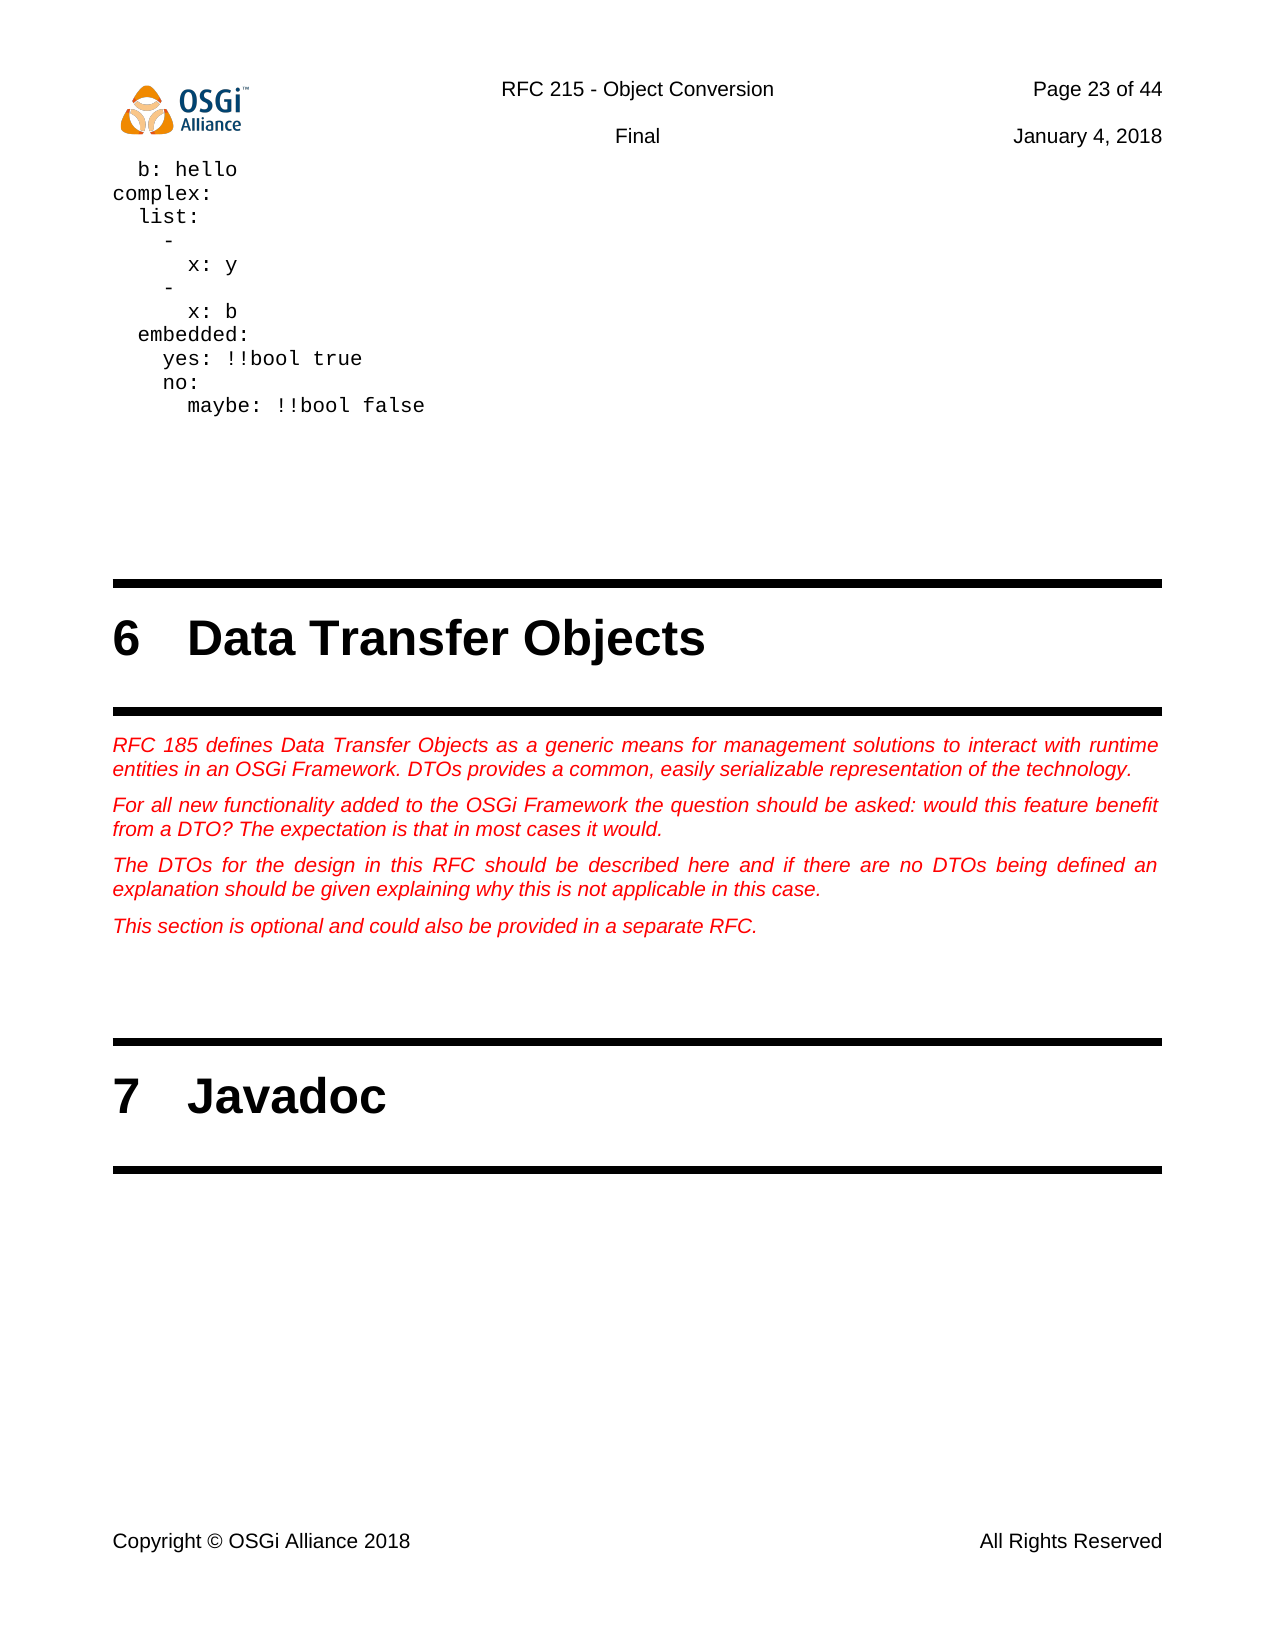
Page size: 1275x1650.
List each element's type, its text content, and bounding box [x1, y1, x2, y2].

text b: hello [112, 159, 1162, 183]
text For all new functionality added to the OSGi Framework the question should be asked: would this feature benefit from a DTO? The expectation is that in most cases it would. [112, 793, 1162, 841]
picture [113, 78, 257, 142]
subtitle Javadoc [112, 1039, 1162, 1174]
subtitle Data Transfer Objects [112, 580, 1162, 716]
text - [112, 230, 1162, 253]
text This section is optional and could also be provided in a separate RFC. [112, 914, 1162, 938]
text no: [112, 372, 1162, 395]
text The DTOs for the design in this RFC should be described here and if there are no DTOs being defined an explanation should be given explaining why this is not applicable in this case. [112, 853, 1162, 901]
text x: b [112, 301, 1162, 324]
text RFC 185 defines Data Transfer Objects as a generic means for management solutions to interact with runtime entities in an OSGi Framework. DTOs provides a common, easily serializable representation of the technology. [112, 732, 1162, 780]
text - [112, 277, 1162, 301]
text yes: !!bool true [112, 348, 1162, 372]
text list: [112, 206, 1162, 230]
text embedded: [112, 324, 1162, 348]
text x: y [112, 253, 1162, 277]
text complex: [112, 183, 1162, 206]
text maybe: !!bool false [112, 395, 1162, 419]
